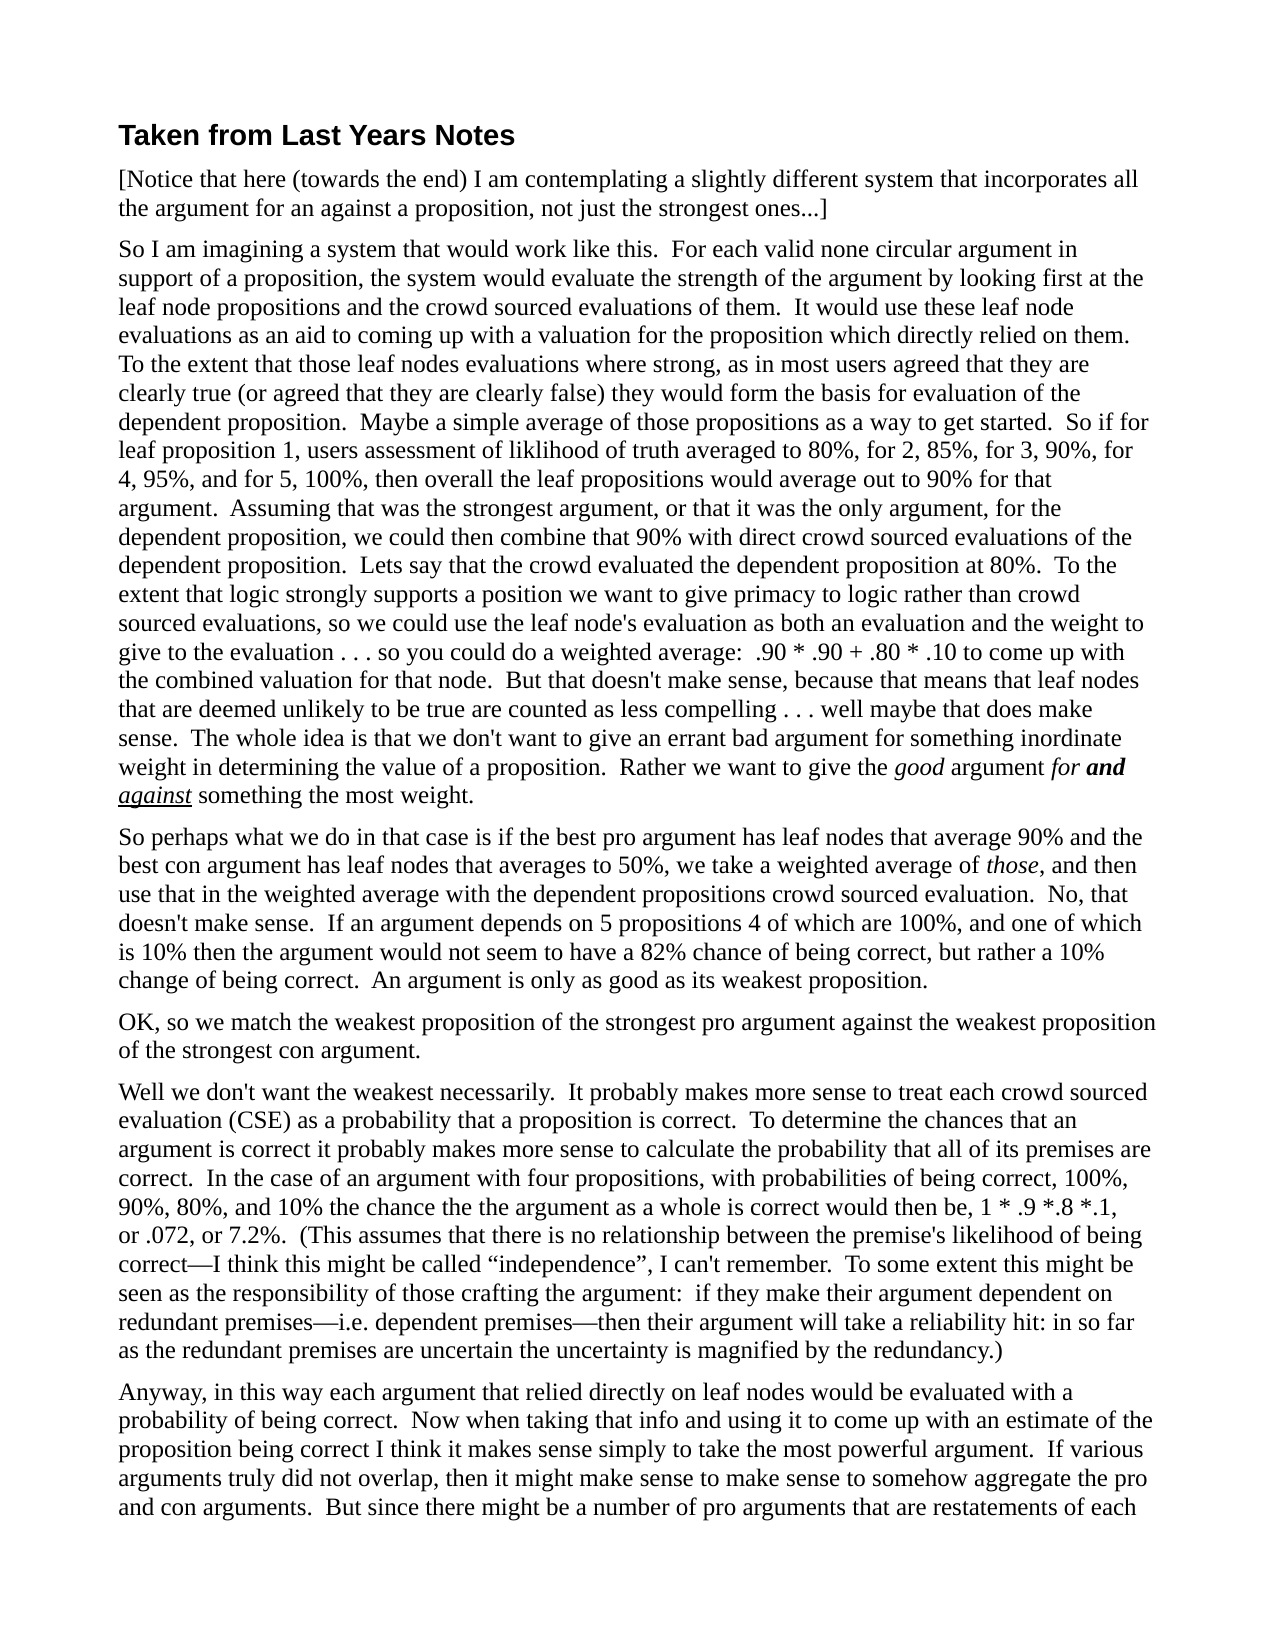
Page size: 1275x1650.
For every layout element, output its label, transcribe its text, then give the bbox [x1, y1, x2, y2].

text Well we don't want the weakest necessarily. It probably makes more sense to treat each crowd sourced evaluation (CSE) as a probability that a proposition is correct. To determine the chances that an argument is correct it probably makes more sense to calculate the probability that all of its premises are correct. In the case of an argument with four propositions, with probabilities of being correct, 100%, 90%, 80%, and 10% the chance the the argument as a whole is correct would then be, 1 * .9 *.8 *.1, or .072, or 7.2%. (This assumes that there is no relationship between the premise's likelihood of being correct—I think this might be called “independence”, I can't remember. To some extent this might be seen as the responsibility of those crafting the argument: if they make their argument dependent on redundant premises—i.e. dependent premises—then their argument will take a reliability hit: in so far as the redundant premises are uncertain the uncertainty is magnified by the redundancy.) [118, 1077, 1157, 1364]
text [Notice that here (towards the end) I am contemplating a slightly different system that incorporates all the argument for an against a proposition, not just the strongest ones...] [118, 164, 1157, 222]
text OK, so we match the weakest proposition of the strongest pro argument against the weakest proposition of the strongest con argument. [118, 1007, 1157, 1064]
text So perhaps what we do in that case is if the best pro argument has leaf nodes that average 90% and the best con argument has leaf nodes that averages to 50%, we take a weighted average of those, and then use that in the weighted average with the dependent propositions crowd sourced evaluation. No, that doesn't make sense. If an argument depends on 5 propositions 4 of which are 100%, and one of which is 10% then the argument would not seem to have a 82% chance of being correct, but rather a 10% change of being correct. An argument is only as good as its weakest proposition. [118, 822, 1157, 994]
text So I am imagining a system that would work like this. For each valid none circular argument in support of a proposition, the system would evaluate the strength of the argument by looking first at the leaf node propositions and the crowd sourced evaluations of them. It would use these leaf node evaluations as an aid to coming up with a valuation for the proposition which directly relied on them. To the extent that those leaf nodes evaluations where strong, as in most users agreed that they are clearly true (or agreed that they are clearly false) they would form the basis for evaluation of the dependent proposition. Maybe a simple average of those propositions as a way to get started. So if for leaf proposition 1, users assessment of liklihood of truth averaged to 80%, for 2, 85%, for 3, 90%, for 4, 95%, and for 5, 100%, then overall the leaf propositions would average out to 90% for that argument. Assuming that was the strongest argument, or that it was the only argument, for the dependent proposition, we could then combine that 90% with direct crowd sourced evaluations of the dependent proposition. Lets say that the crowd evaluated the dependent proposition at 80%. To the extent that logic strongly supports a position we want to give primacy to logic rather than crowd sourced evaluations, so we could use the leaf node's evaluation as both an evaluation and the weight to give to the evaluation . . . so you could do a weighted average: .90 * .90 + .80 * .10 to come up with the combined valuation for that node. But that doesn't make sense, because that means that leaf nodes that are deemed unlikely to be true are counted as less compelling . . . well maybe that does make sense. The whole idea is that we don't want to give an errant bad argument for something inordinate weight in determining the value of a proposition. Rather we want to give the good argument for and against something the most weight. [118, 234, 1157, 809]
subtitle Taken from Last Years Notes [118, 118, 1157, 152]
text Anyway, in this way each argument that relied directly on leaf nodes would be evaluated with a probability of being correct. Now when taking that info and using it to come up with an estimate of the proposition being correct I think it makes sense simply to take the most powerful argument. If various arguments truly did not overlap, then it might make sense to make sense to somehow aggregate the pro and con arguments. But since there might be a number of pro arguments that are restatements of each [118, 1377, 1157, 1520]
